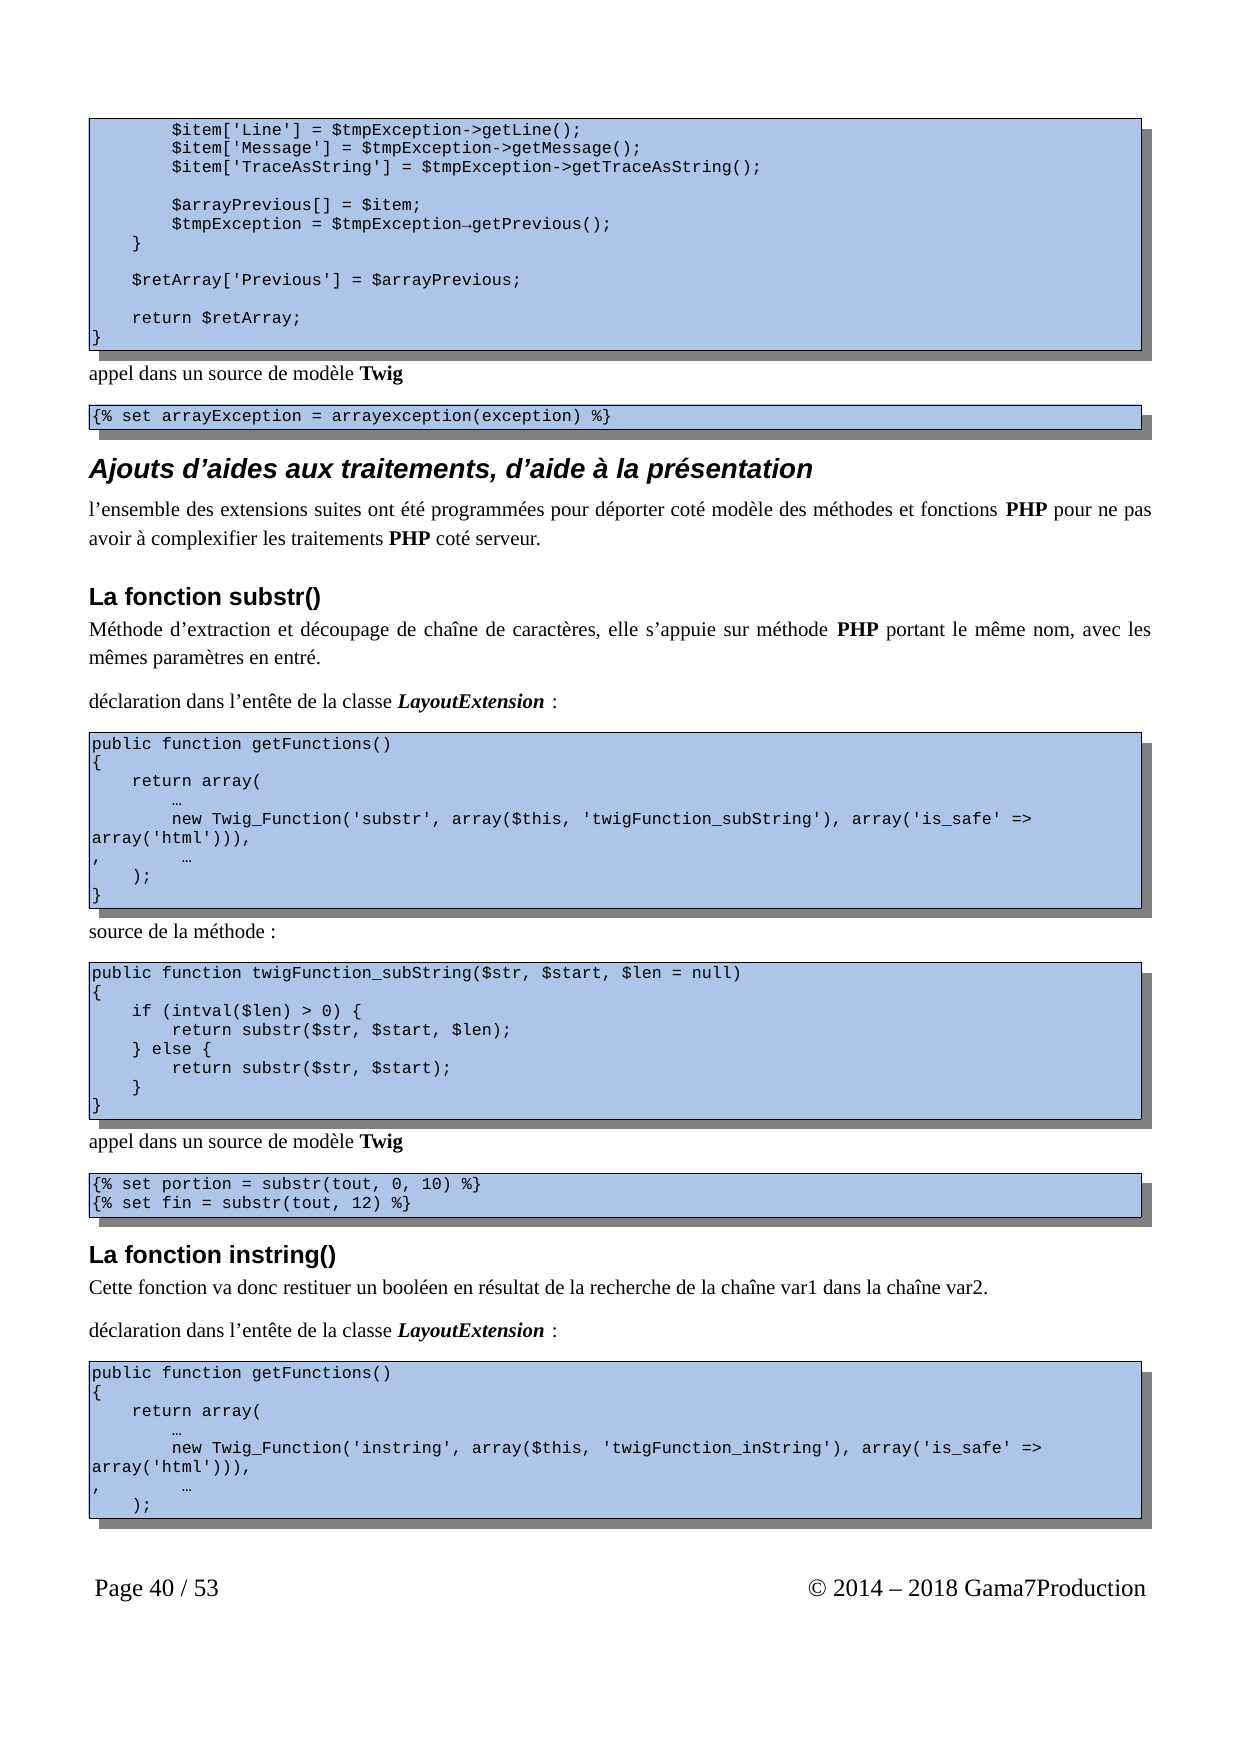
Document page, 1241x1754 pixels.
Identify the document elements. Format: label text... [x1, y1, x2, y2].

text Méthode d’extraction et découpage de chaîne de caractères, elle s’appuie sur méthode PHP portant le même nom, avec les mêmes paramètres en entré. [88, 616, 1152, 669]
text return substr($str, $start, $len); [90, 1018, 1141, 1037]
subtitle La fonction substr() [88, 582, 1152, 610]
text appel dans un source de modèle Twig [88, 361, 1152, 385]
text ); [90, 864, 1141, 883]
text } [90, 231, 1141, 250]
text Cette fonction va donc restituer un booléen en résultat de la recherche de la chaîne var1 dans la chaîne var2. [88, 1274, 1152, 1299]
text appel dans un source de modèle Twig [88, 1129, 1152, 1153]
text { [90, 751, 1141, 770]
text $item['Line'] = $tmpException->getLine(); [90, 119, 1141, 137]
text $tmpException = $tmpException→getPrevious(); [90, 212, 1141, 231]
text {% set portion = substr(tout, 0, 10) %} [90, 1174, 1141, 1192]
text } else { [90, 1037, 1141, 1056]
text {% set arrayException = arrayexception(exception) %} [90, 406, 1141, 429]
text l’ensemble des extensions suites ont été programmées pour déporter coté modèle des méthodes et fonctions PHP pour ne pas avoir à complexifier les traitements PHP coté serveur. [88, 497, 1152, 550]
subtitle Ajouts d’aides aux traitements, d’aide à la présentation [88, 452, 1152, 484]
text déclaration dans l’entête de la classe LayoutExtension : [88, 689, 1152, 713]
text ); [90, 1493, 1141, 1518]
text $retArray['Previous'] = $arrayPrevious; [90, 269, 1141, 288]
text … [90, 1418, 1141, 1437]
text return array( [90, 770, 1141, 789]
text public function twigFunction_subString($str, $start, $len = null) [90, 963, 1141, 981]
text new Twig_Function('substr', array($this, 'twigFunction_subString'), array('is_safe' => array('html'))), [90, 808, 1141, 845]
text source de la méthode : [88, 918, 1152, 943]
text , … [90, 1474, 1141, 1493]
text } [90, 326, 1141, 350]
text … [90, 789, 1141, 808]
text $arrayPrevious[] = $item; [90, 193, 1141, 212]
text { [90, 981, 1141, 1000]
text $item['Message'] = $tmpException->getMessage(); [90, 137, 1141, 156]
subtitle La fonction instring() [88, 1240, 1152, 1268]
text $item['TraceAsString'] = $tmpException->getTraceAsString(); [90, 156, 1141, 175]
text return substr($str, $start); [90, 1056, 1141, 1075]
text } [90, 1094, 1141, 1119]
text return array( [90, 1399, 1141, 1418]
text return $retArray; [90, 307, 1141, 326]
text if (intval($len) > 0) { [90, 1000, 1141, 1018]
text } [90, 1075, 1141, 1094]
text { [90, 1380, 1141, 1399]
text déclaration dans l’entête de la classe LayoutExtension : [88, 1318, 1152, 1342]
text {% set fin = substr(tout, 12) %} [90, 1192, 1141, 1217]
text , … [90, 845, 1141, 864]
text public function getFunctions() [90, 1362, 1141, 1380]
text public function getFunctions() [90, 733, 1141, 751]
text } [90, 883, 1141, 908]
text new Twig_Function('instring', array($this, 'twigFunction_inString'), array('is_safe' => array('html'))), [90, 1437, 1141, 1474]
